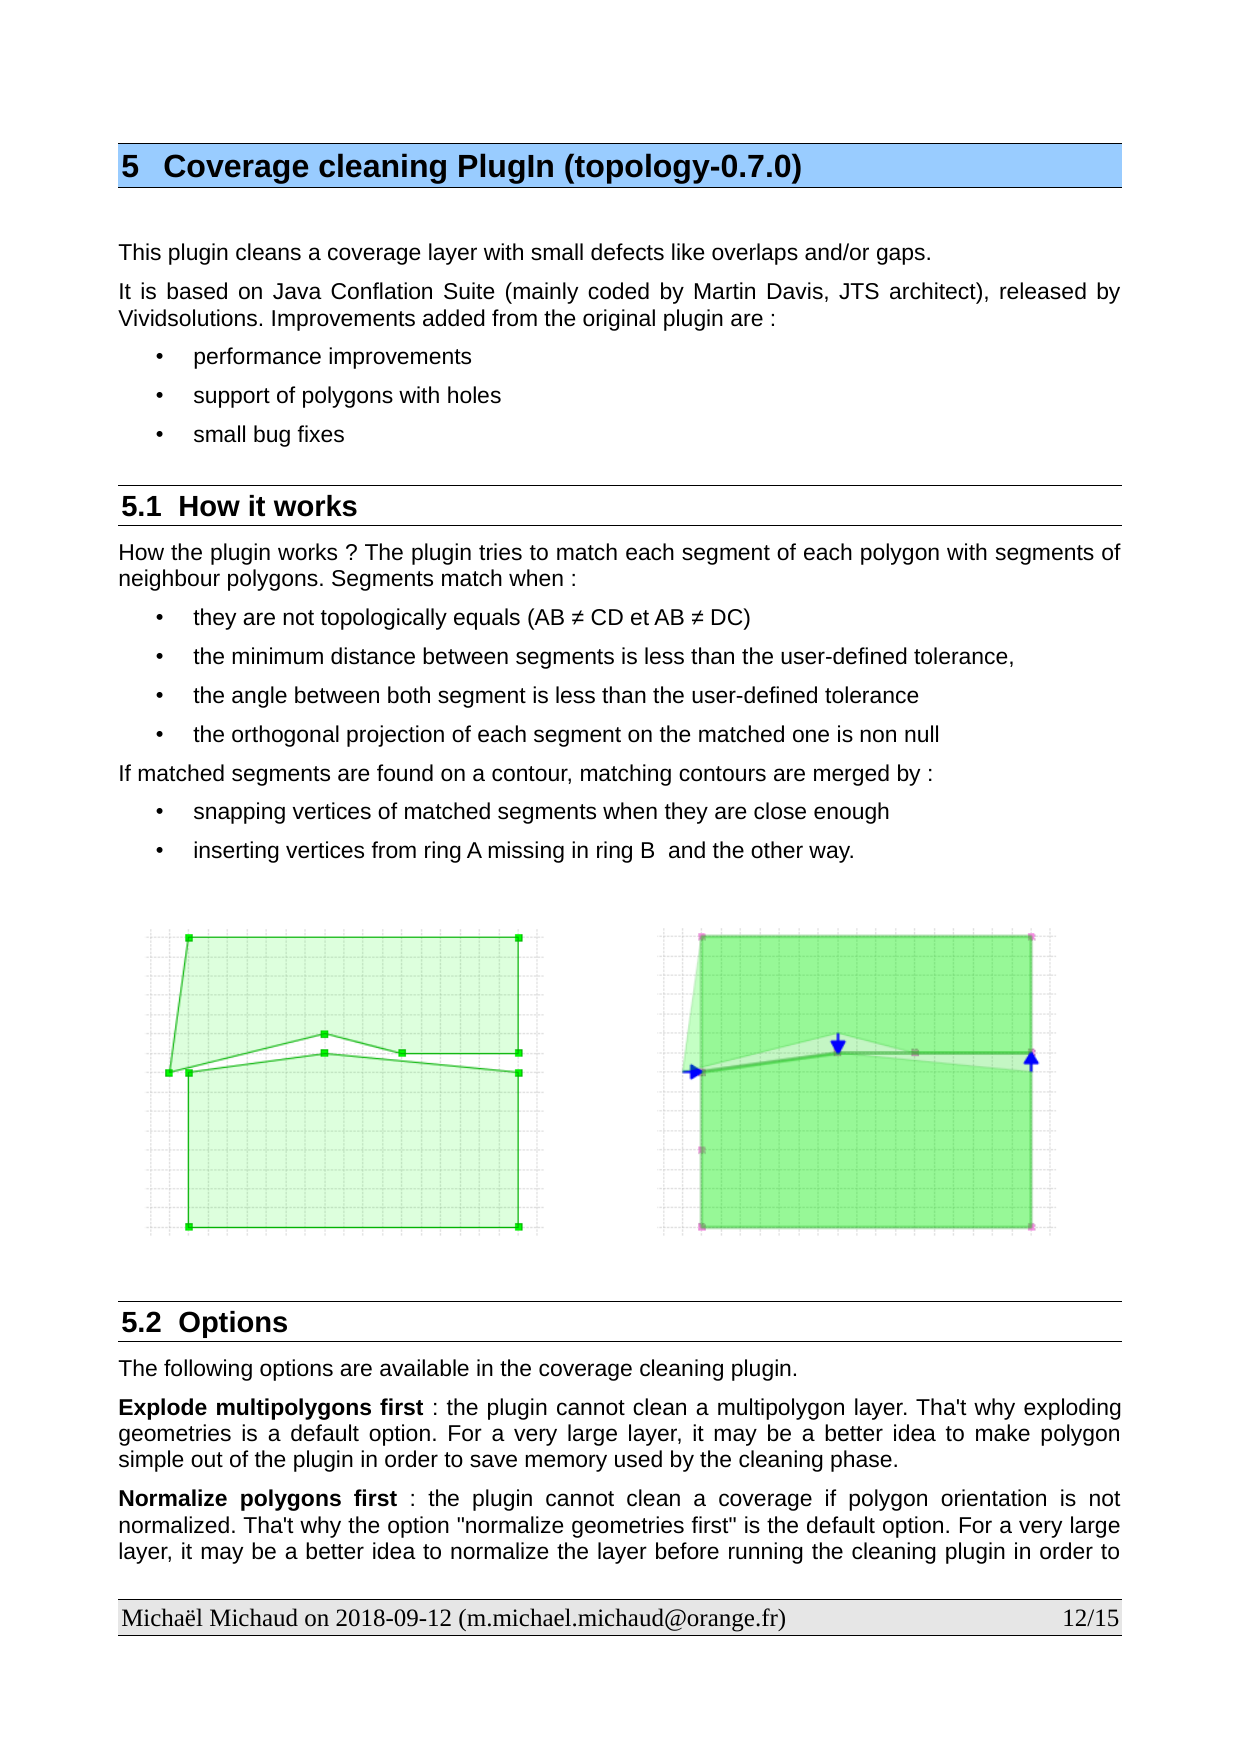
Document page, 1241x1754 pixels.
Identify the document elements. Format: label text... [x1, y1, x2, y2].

list the orthogonal projection of each segment on the matched one is non null [156, 721, 1122, 747]
text How the plugin works ? The plugin tries to match each segment of each polygon with segments of neighbour polygons. Segments match when : [118, 539, 1122, 592]
subtitle Options [118, 1302, 1122, 1341]
list snapping vertices of matched segments when they are close enough [156, 798, 1122, 825]
list performance improvements [156, 343, 1122, 370]
text Explode multipolygons first : the plugin cannot clean a multipolygon layer. Tha't why exploding geometries is a default option. For a very large layer, it may be a better idea to make polygon simple out of the plugin in order to save memory used by the cleaning phase. [118, 1394, 1122, 1473]
list support of polygons with holes [156, 382, 1122, 408]
text The following options are available in the coverage cleaning plugin. [118, 1355, 1122, 1381]
text It is based on Java Conflation Suite (mainly coded by Martin Davis, JTS architect), released by Vividsolutions. Improvements added from the original plugin are : [118, 278, 1122, 331]
picture [144, 928, 544, 1237]
list they are not topologically equals (AB ≠ CD et AB ≠ DC) [156, 604, 1122, 630]
list the minimum distance between segments is less than the user-defined tolerance, [156, 643, 1122, 669]
picture [657, 927, 1057, 1237]
list the angle between both segment is less than the user-defined tolerance [156, 682, 1122, 708]
list inserting vertices from ring A missing in ring B and the other way. [156, 837, 1122, 863]
subtitle How it works [118, 486, 1122, 525]
subtitle Coverage cleaning PlugIn (topology-0.7.0) [118, 144, 1122, 187]
text This plugin cleans a coverage layer with small defects like overlaps and/or gaps. [118, 239, 1122, 266]
list small bug fixes [156, 421, 1122, 447]
text Normalize polygons first : the plugin cannot clean a coverage if polygon orientation is not normalized. Tha't why the option "normalize geometries first" is the default option. For a very large layer, it may be a better idea to normalize the layer before running the cleaning plugin in order to [118, 1485, 1122, 1564]
text If matched segments are found on a contour, matching contours are merged by : [118, 759, 1122, 786]
